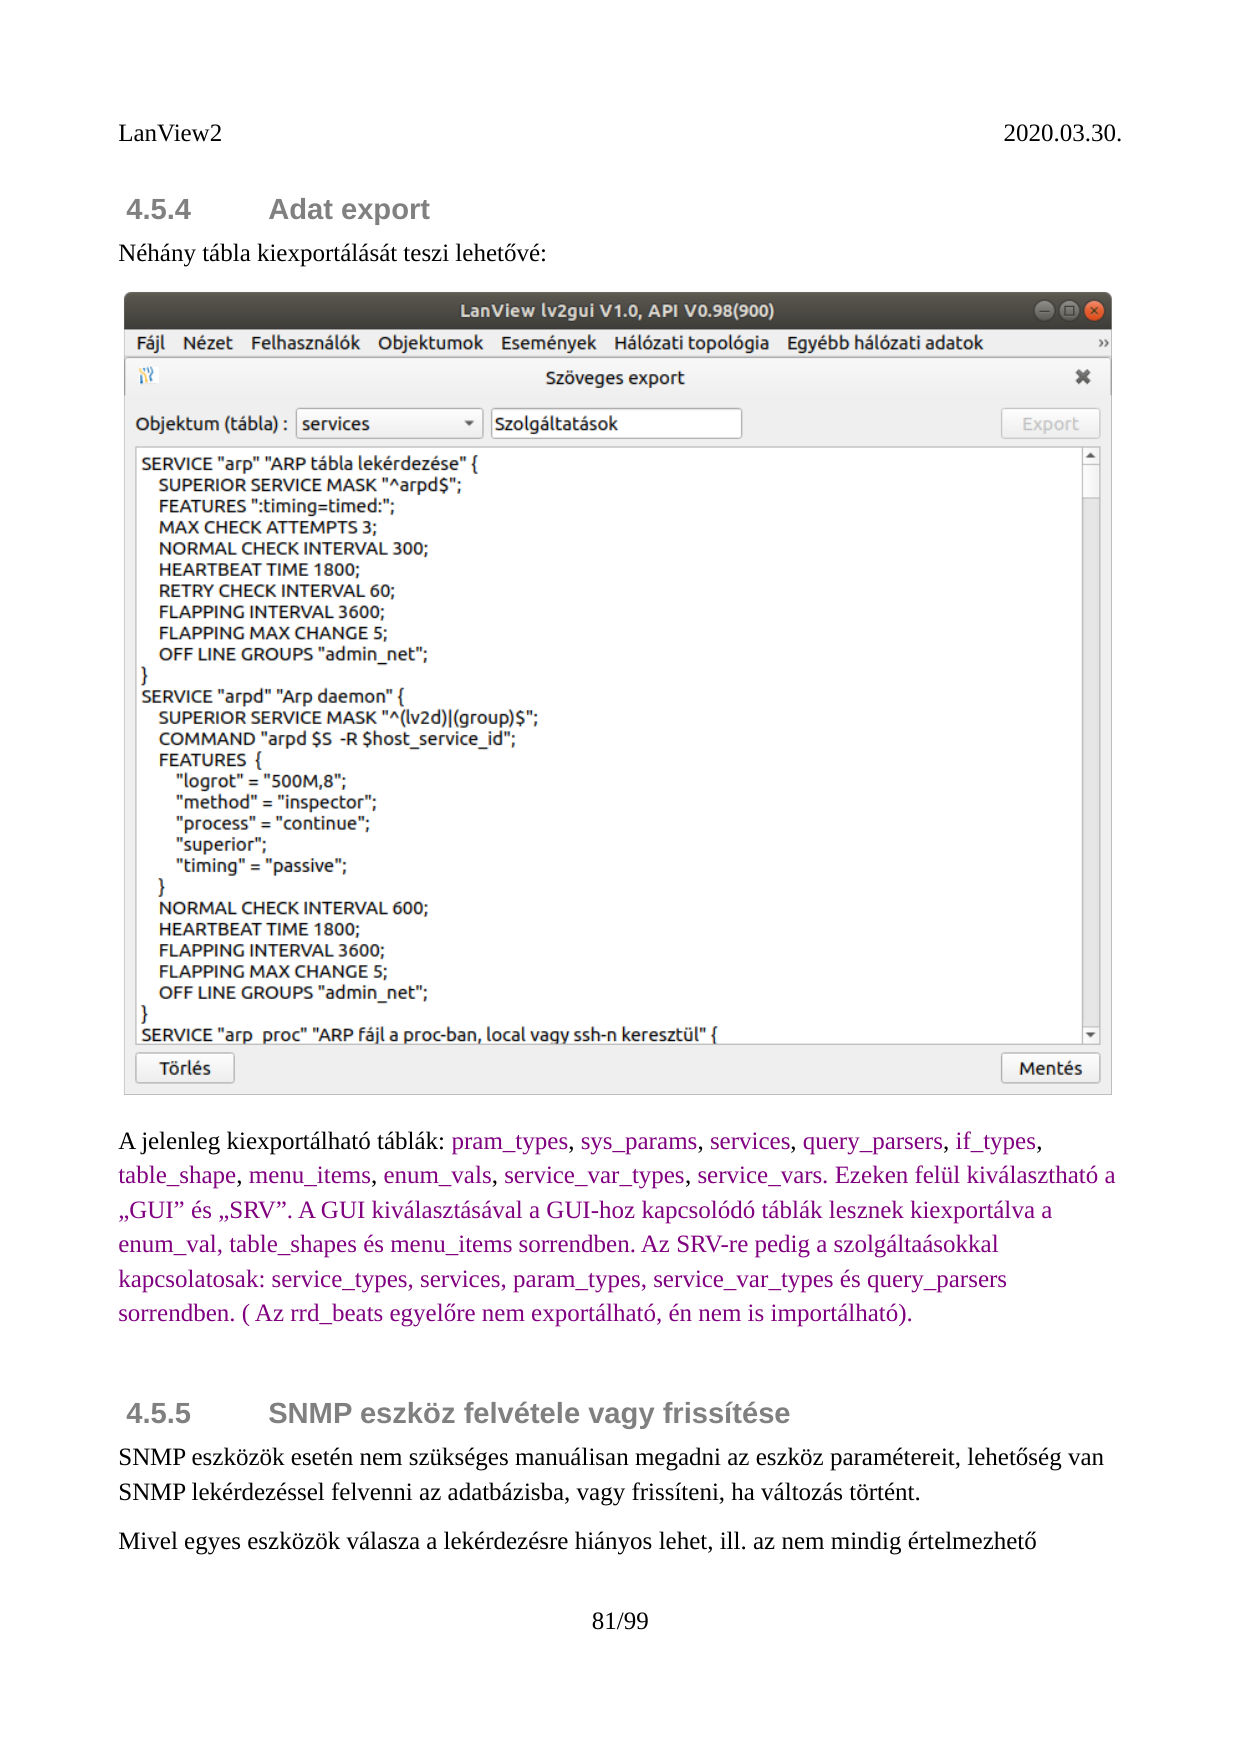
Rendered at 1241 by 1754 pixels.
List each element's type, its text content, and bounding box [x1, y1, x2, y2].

subtitle SNMP eszköz felvétele vagy frissítése [118, 1396, 1122, 1430]
text SNMP eszközök esetén nem szükséges manuálisan megadni az eszköz paramétereit, lehetőség van SNMP lekérdezéssel felvenni az adatbázisba, vagy frissíteni, ha változás történt. [118, 1442, 1122, 1506]
picture [118, 286, 1123, 1106]
subtitle Adat export [118, 192, 1122, 225]
text A jelenleg kiexportálható táblák: PRAM_TYPES, SYS_PARAMS, SERVICES, QUERY_PARSERS, IF_TYPES, TABLE_SHAPE, MENU_ITEMS, ENUM_VALS, SERVICE_VAR_TYPES, SERVICE_VARS. Ezeken felül kiválasztható a „GUI” és „SRV”. A GUI kiválasztásával a GUI-hoz kapcsolódó táblák lesznek kiexportálva a enum_val, table_shapes és menu_items sorrendben. Az SRV-re pedig a szolgáltaásokkal kapcsolatosak: service_types, services, param_types, service_var_types és query_parsers sorrendben. ( Az rrd_beats egyelőre nem exportálható, én nem is importálható). [118, 1126, 1122, 1327]
text Néhány tábla kiexportálását teszi lehetővé: [118, 238, 1122, 266]
text Mivel egyes eszközök válasza a lekérdezésre hiányos lehet, ill. az nem mindig értelmezhető [118, 1526, 1122, 1555]
